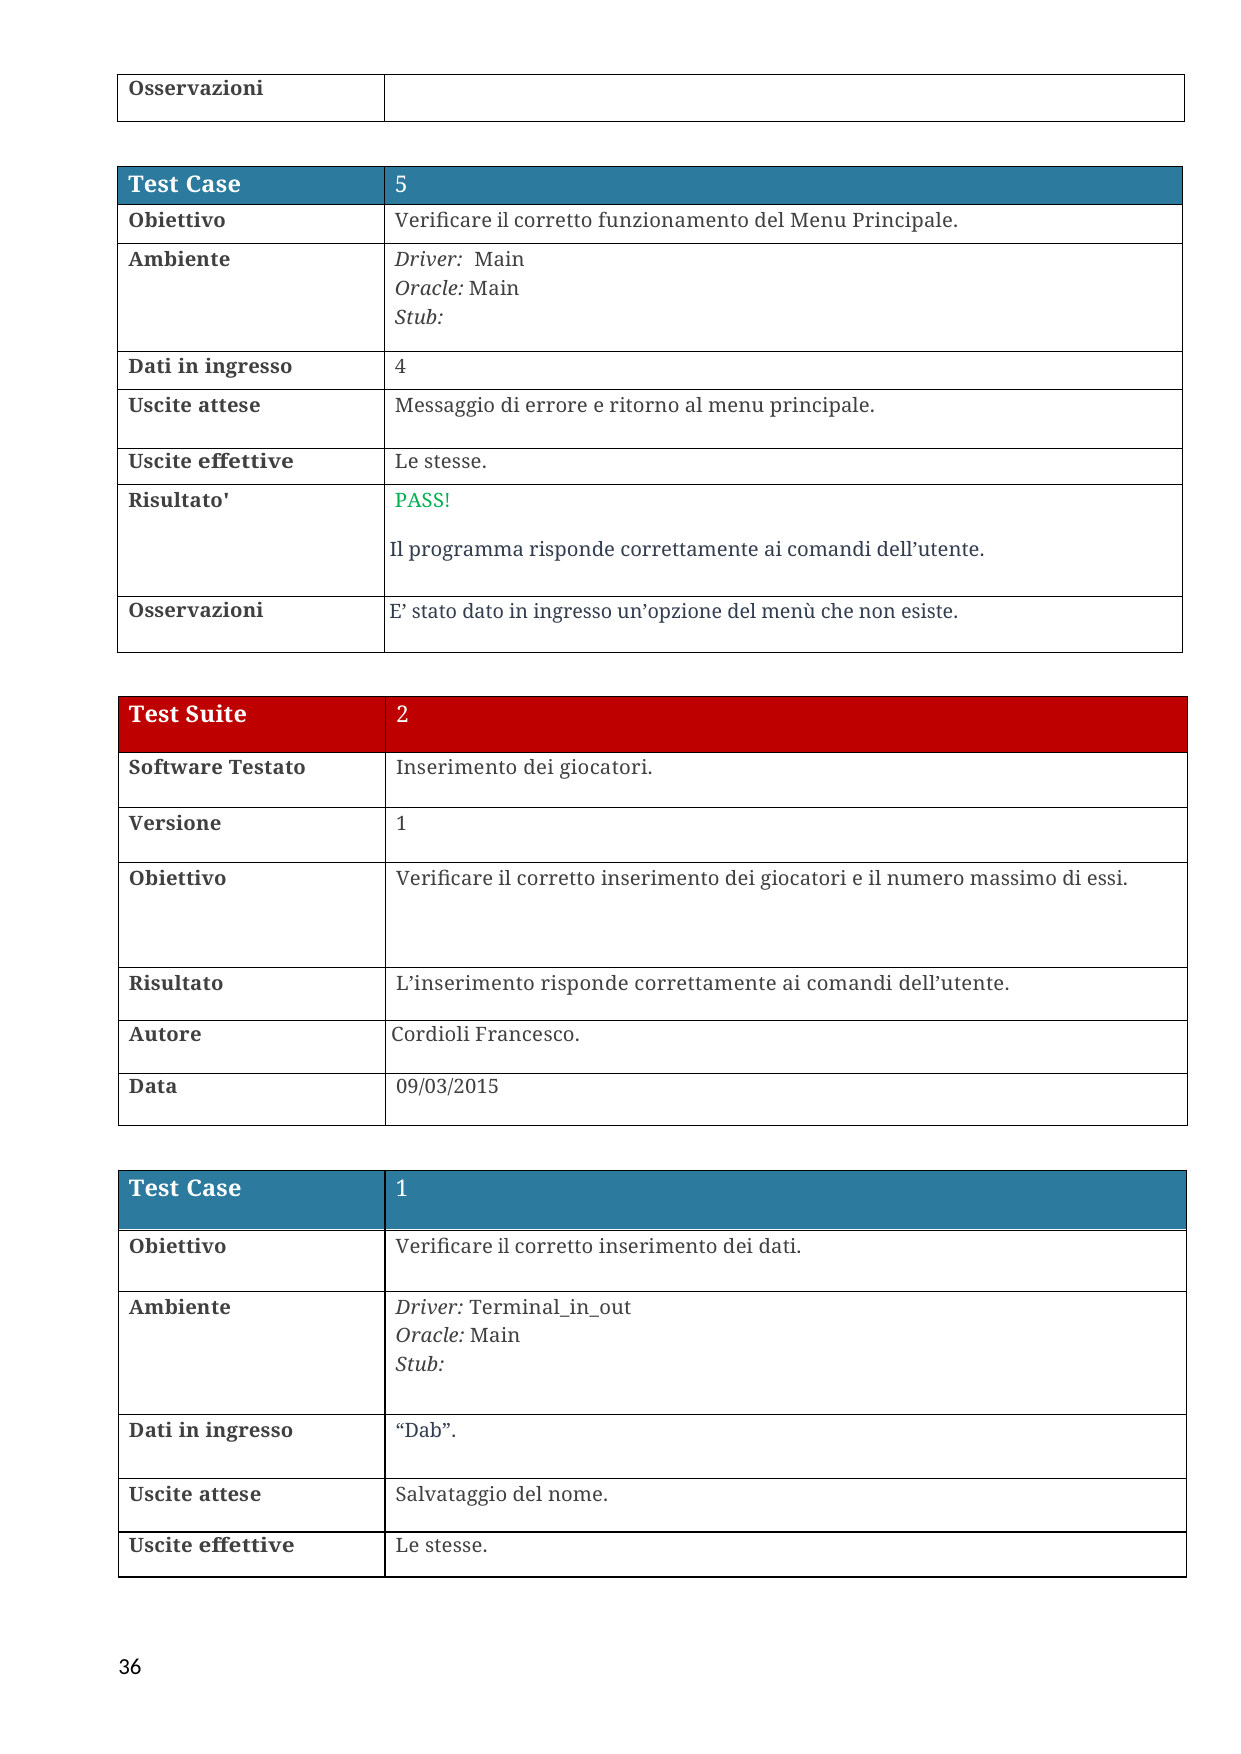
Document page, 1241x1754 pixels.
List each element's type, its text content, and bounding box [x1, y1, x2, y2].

table_cell Osservazioni [118, 597, 384, 652]
table_cell Inserimento dei giocatori. [386, 753, 1187, 807]
table_cell “Dab”. [386, 1415, 1186, 1478]
table_cell Risultato [119, 968, 385, 1020]
table_cell 09/03/2015 [386, 1074, 1187, 1125]
table_cell Data [119, 1074, 385, 1125]
table_cell Risultato' [118, 485, 384, 596]
table_cell Driver: Main Oracle: Main Stub: [385, 244, 1182, 351]
table_header 5 [385, 167, 1182, 204]
table_cell Uscite attese [119, 1479, 384, 1531]
table_cell Versione [119, 808, 385, 862]
table_cell PASS! Il programma risponde correttamente ai comandi dell’utente. [385, 485, 1182, 596]
table_cell Obiettivo [119, 1231, 384, 1291]
table_cell 4 [385, 352, 1182, 389]
table_cell Messaggio di errore e ritorno al menu principale. [385, 390, 1182, 448]
table_cell Verificare il corretto funzionamento del Menu Principale. [385, 205, 1182, 243]
table_cell Ambiente [118, 244, 384, 351]
table_header Test Case [119, 1171, 384, 1229]
table_cell Dati in ingresso [119, 1415, 384, 1478]
table_header Test Suite [119, 697, 385, 752]
table_cell Salvataggio del nome. [386, 1479, 1186, 1531]
table_cell 1 [386, 808, 1187, 862]
table_header Test Case [118, 167, 384, 204]
table_cell Le stesse. [386, 1533, 1186, 1576]
table_cell Verificare il corretto inserimento dei dati. [386, 1231, 1186, 1291]
table_cell L’inserimento risponde correttamente ai comandi dell’utente. [386, 968, 1187, 1020]
table_cell Cordioli Francesco. [386, 1021, 1187, 1073]
table_cell Obiettivo [119, 863, 385, 967]
table_cell Uscite effettive [118, 449, 384, 484]
table_cell Uscite attese [118, 390, 384, 448]
table_cell Osservazioni [118, 75, 384, 121]
table_cell Le stesse. [385, 449, 1182, 484]
table_cell Uscite effettive [119, 1533, 384, 1576]
table_cell Obiettivo [118, 205, 384, 243]
table_header 2 [386, 697, 1187, 752]
table_header 1 [386, 1171, 1186, 1229]
table_cell Software Testato [119, 753, 385, 807]
table_cell Verificare il corretto inserimento dei giocatori e il numero massimo di essi. [386, 863, 1187, 967]
table_cell Ambiente [119, 1292, 384, 1414]
table_cell Autore [119, 1021, 385, 1073]
table_cell Dati in ingresso [118, 352, 384, 389]
table_cell [385, 75, 1184, 121]
table_cell Driver: Terminal_in_out Oracle: Main Stub: [386, 1292, 1186, 1414]
table_cell E’ stato dato in ingresso un’opzione del menù che non esiste. [385, 597, 1182, 652]
